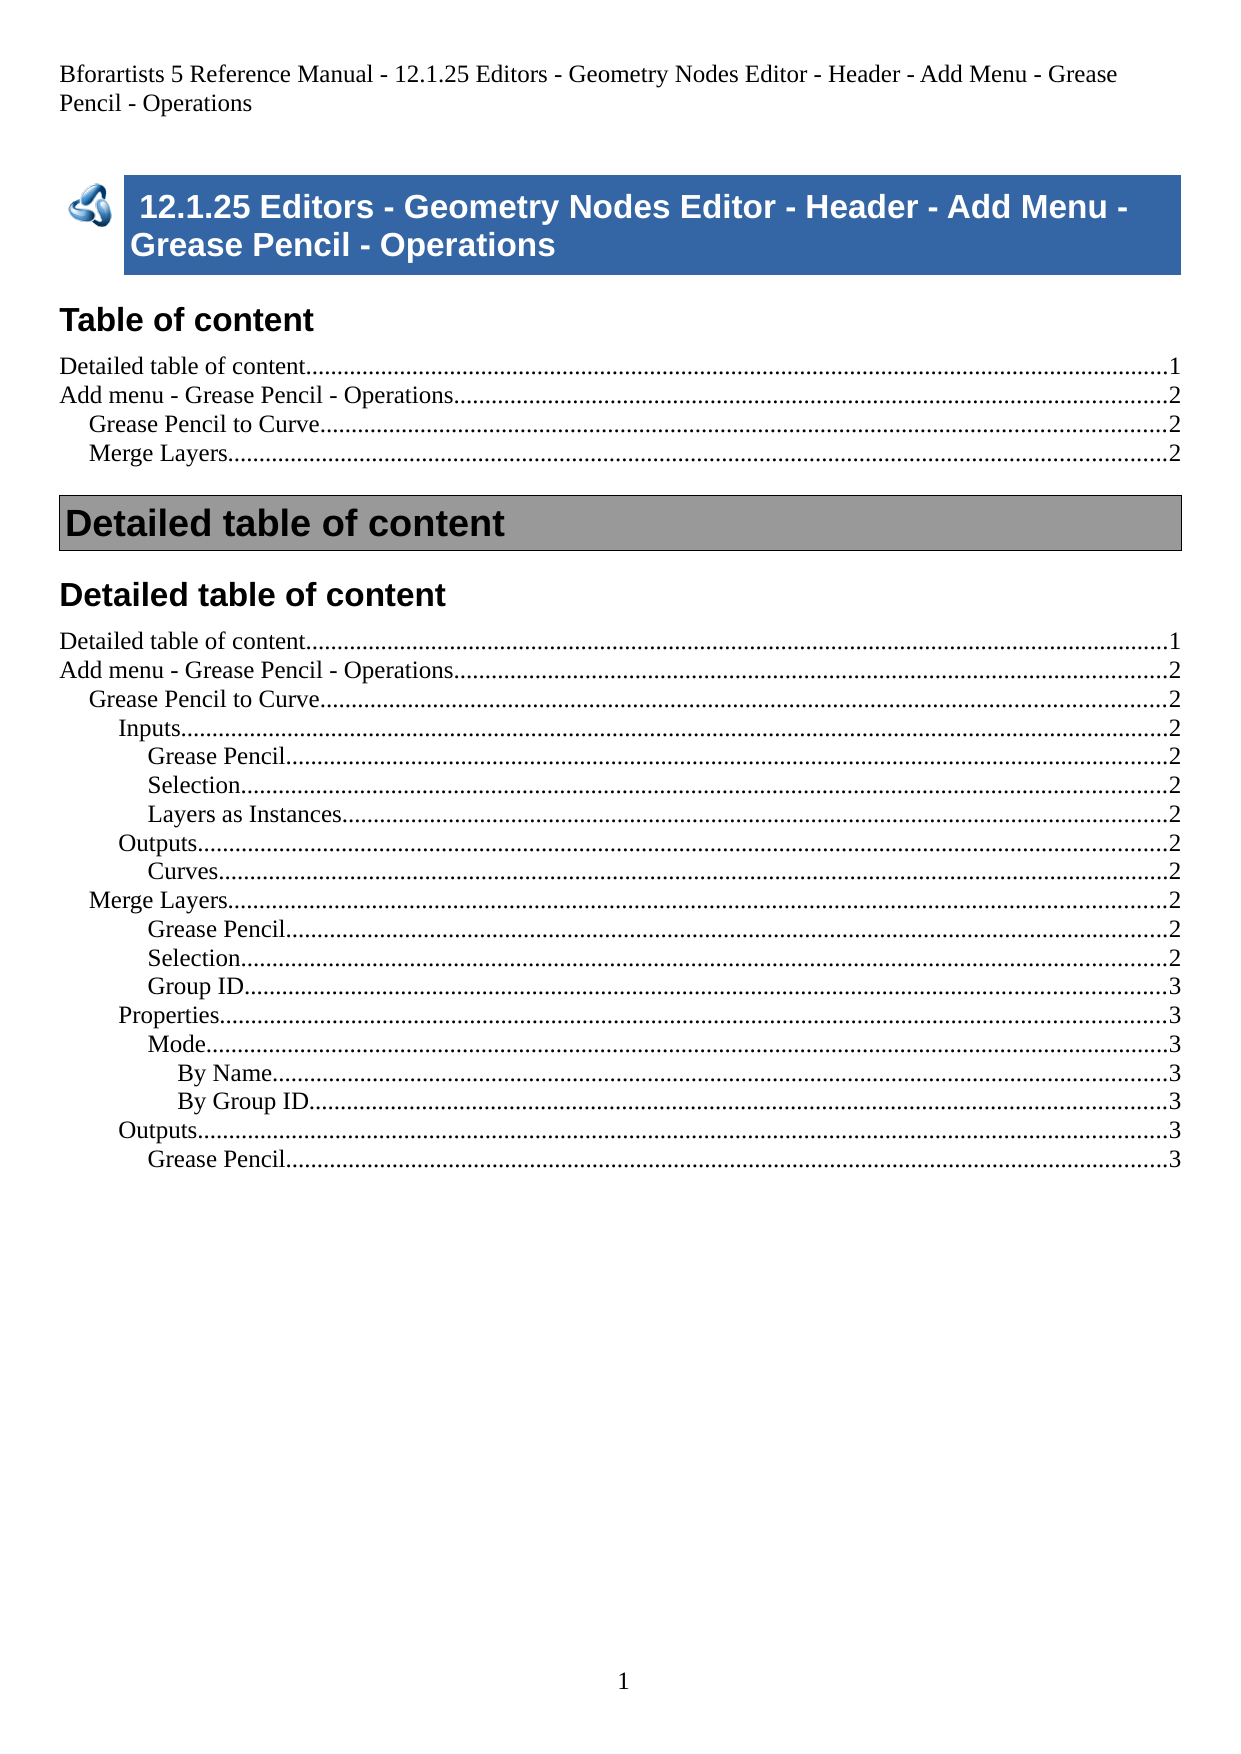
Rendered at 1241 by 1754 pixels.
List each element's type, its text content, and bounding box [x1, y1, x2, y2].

text Merge Layers 2 [88, 885, 1181, 914]
text Add menu - Grease Pencil - Operations 2 [59, 380, 1181, 409]
text Grease Pencil 2 [147, 914, 1181, 943]
text Grease Pencil 3 [147, 1144, 1181, 1173]
text Grease Pencil to Curve 2 [88, 684, 1181, 713]
text Grease Pencil to Curve 2 [88, 409, 1181, 438]
text Add menu - Grease Pencil - Operations 2 [59, 655, 1181, 684]
text Merge Layers 2 [88, 438, 1181, 466]
text Outputs 3 [118, 1115, 1181, 1144]
text Curves 2 [147, 856, 1181, 885]
text Layers as Instances 2 [147, 799, 1181, 828]
text Inputs 2 [118, 713, 1181, 741]
table_header [59, 175, 124, 275]
text By Group ID 3 [177, 1086, 1181, 1115]
text Detailed table of content 1 [59, 351, 1181, 380]
text By Name 3 [177, 1058, 1181, 1086]
text Grease Pencil 2 [147, 741, 1181, 770]
text Mode 3 [147, 1029, 1181, 1058]
text Selection 2 [147, 943, 1181, 971]
table_header 12.1.25 Editors - Geometry Nodes Editor - Header - Add Menu - Grease Pencil - Operations [124, 175, 1181, 275]
text Properties 3 [118, 1000, 1181, 1029]
subtitle Detailed table of content [59, 575, 1181, 614]
subtitle Table of content [59, 300, 1181, 339]
text Selection 2 [147, 770, 1181, 799]
text Outputs 2 [118, 828, 1181, 856]
picture [65, 180, 114, 230]
table_header Detailed table of content [60, 496, 1181, 550]
text Detailed table of content 1 [59, 626, 1181, 655]
text Group ID 3 [147, 971, 1181, 1000]
